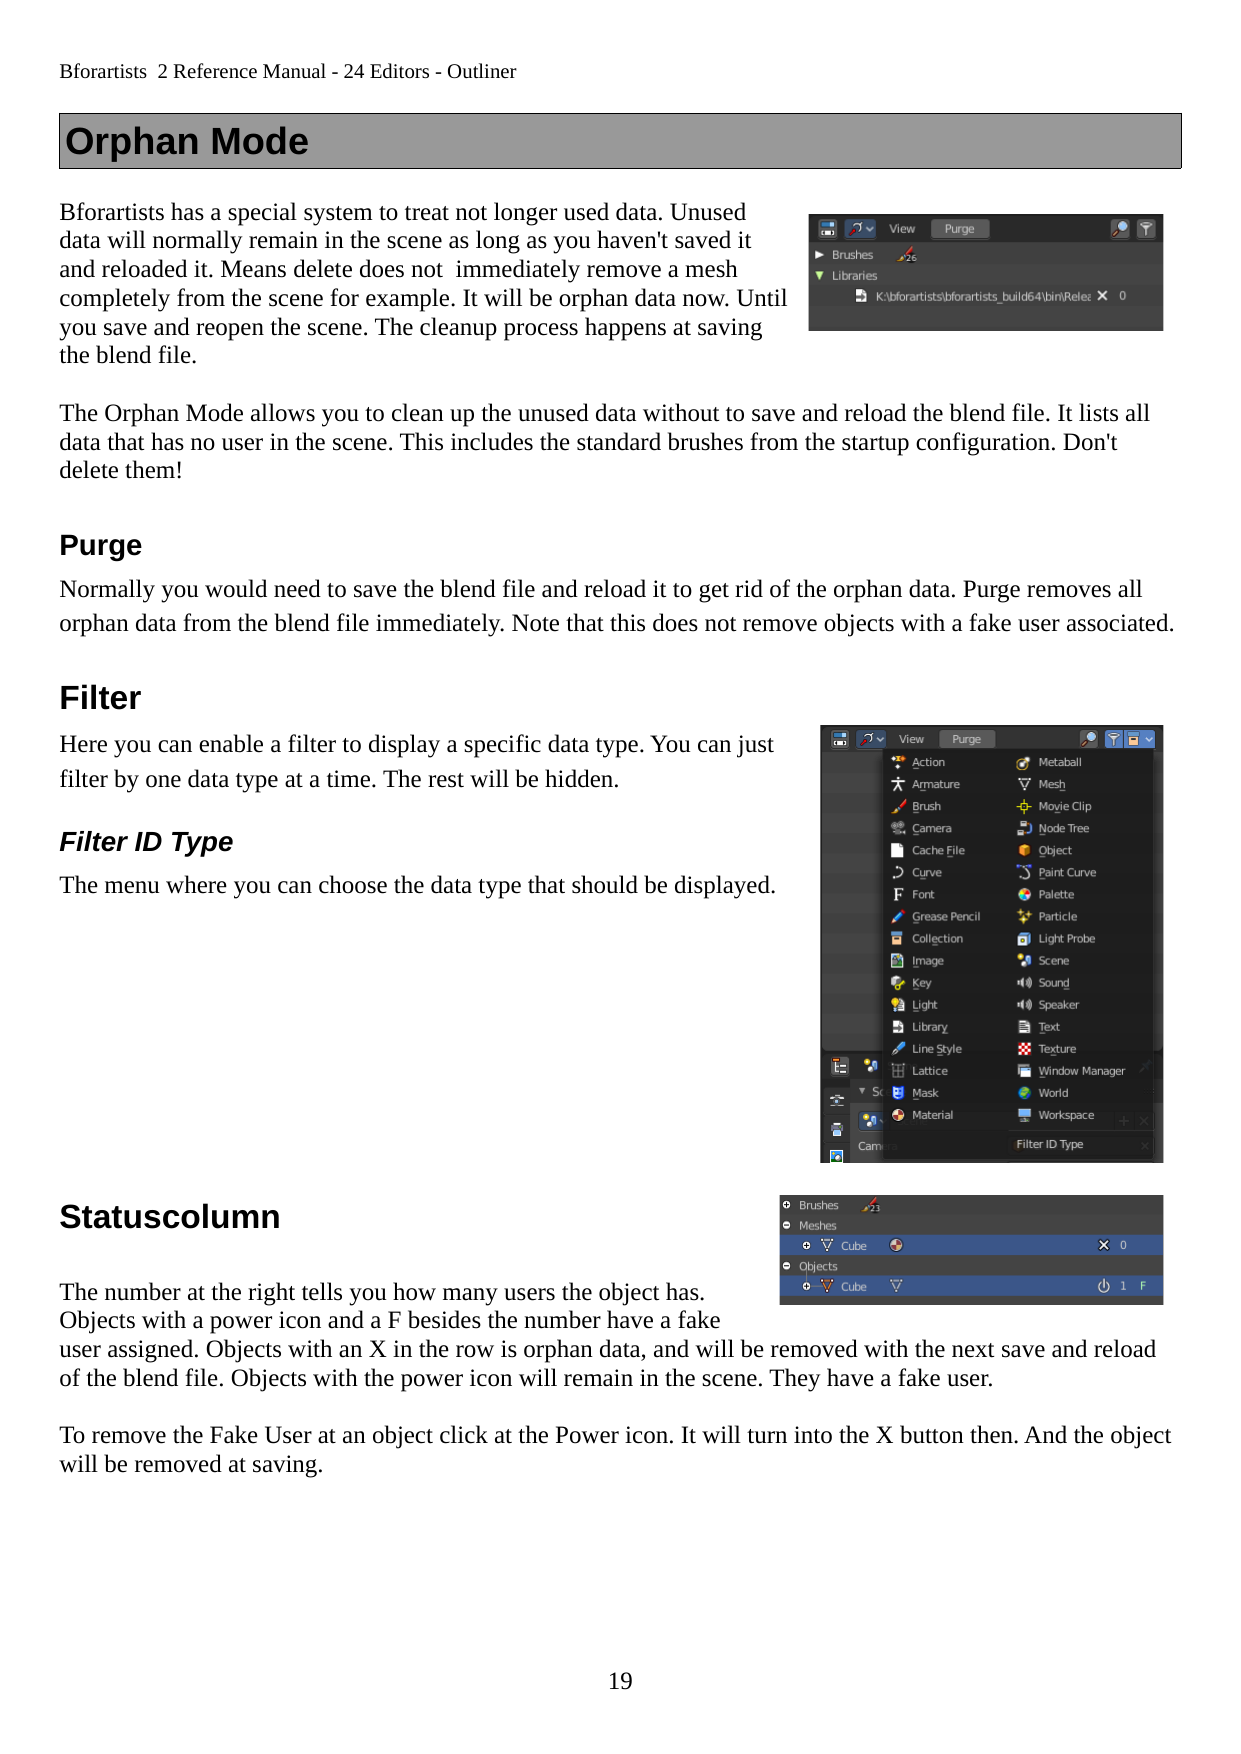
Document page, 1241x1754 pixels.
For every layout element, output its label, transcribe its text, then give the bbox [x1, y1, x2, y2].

subtitle [1164, 1197, 1181, 1235]
text Here you can enable a filter to display a specific data type. You can just filter by one data type at a time. The rest will be hidden. [59, 729, 820, 792]
text The Orphan Mode allows you to clean up the unused data without to save and reload the blend file. It lists all data that has no user in the scene. This includes the standard brushes from the startup configuration. Don't delete them! [59, 398, 1181, 484]
picture [779, 1195, 1164, 1305]
text Bforartists has a special system to treat not longer used data. Unused data will normally remain in the scene as long as you haven't saved it and reloaded it. Means delete does not immediately remove a mesh completely from the scene for example. It will be orphan data now. Until you save and reopen the scene. The cleanup process happens at saving the blend file. [59, 197, 1181, 369]
text The number at the right tells you how many users the object has. Objects with a power icon and a F besides the number have a fake user assigned. Objects with an X in the row is orphan data, and will be removed with the next save and reload of the blend file. Objects with the power icon will remain in the scene. They have a fake user. [59, 1277, 1181, 1392]
picture [808, 214, 1164, 331]
picture [820, 725, 1164, 1163]
subtitle Filter [59, 678, 1181, 717]
text The menu where you can choose the data type that should be displayed. [59, 870, 820, 898]
subtitle Filter ID Type [59, 825, 820, 857]
table_header Orphan Mode [60, 114, 1181, 168]
text Normally you would need to save the blend file and reload it to get rid of the orphan data. Purge removes all orphan data from the blend file immediately. Note that this does not remove objects with a fake user associated. [59, 574, 1181, 637]
subtitle Statuscolumn [59, 1197, 779, 1235]
subtitle [1164, 825, 1181, 857]
subtitle Purge [59, 527, 1181, 561]
text To remove the Fake User at an object click at the Power icon. It will turn into the X button then. And the object will be removed at saving. [59, 1420, 1181, 1478]
